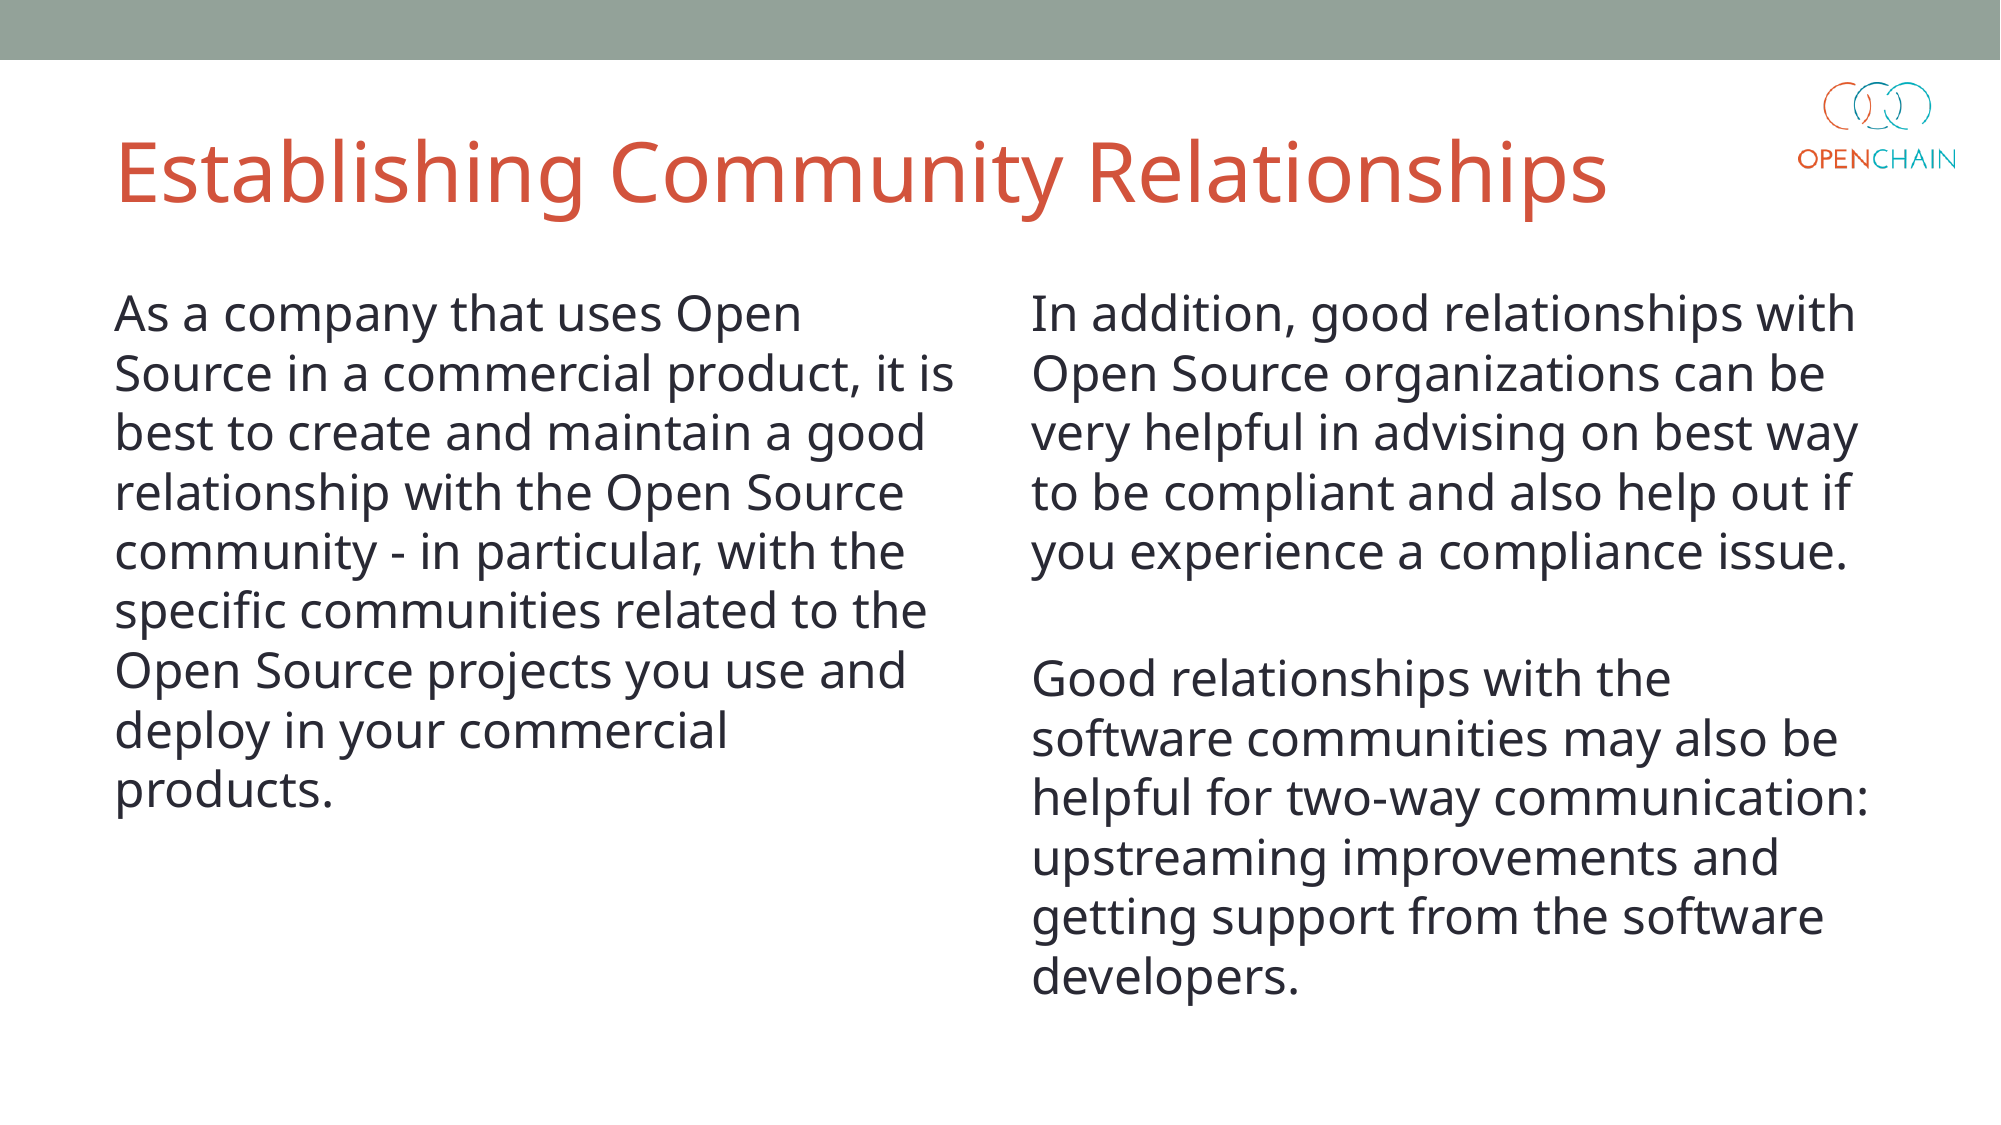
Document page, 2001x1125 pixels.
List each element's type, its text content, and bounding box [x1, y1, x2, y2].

text_box In addition, good relationships with Open Source organizations can be very helpful in advising on best way to be compliant and also help out if you experience a compliance issue. Good relationships with the software communities may also be helpful for two-way communication: upstreaming improvements and getting support from the software developers. [1017, 274, 1900, 894]
text_box As a company that uses Open Source in a commercial product, it is best to create and maintain a good relationship with the Open Source community - in particular, with the specific communities related to the Open Source projects you use and deploy in your commercial products. [100, 274, 983, 894]
text_box Establishing Community Relationships [100, 88, 1900, 250]
